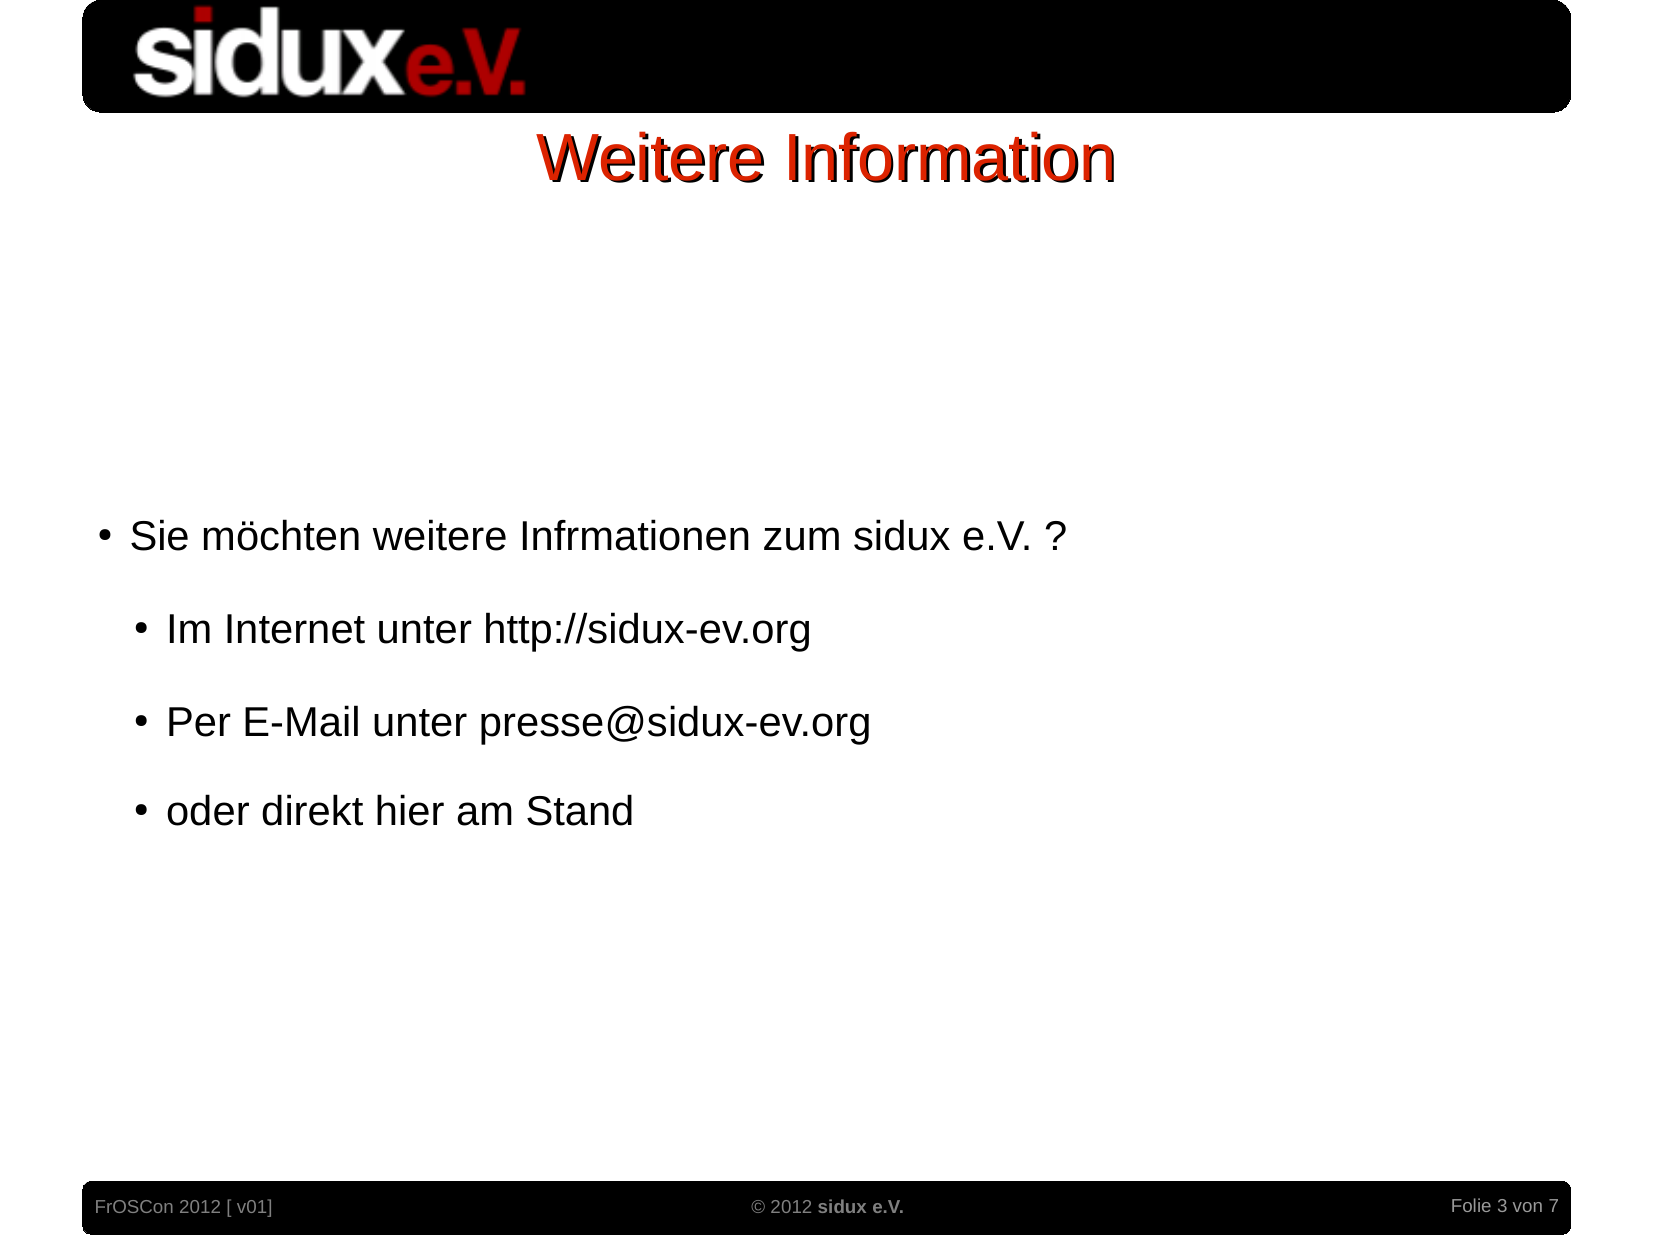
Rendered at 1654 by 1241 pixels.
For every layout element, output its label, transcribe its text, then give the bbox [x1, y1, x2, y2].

text_box Sie möchten weitere Infrmationen zum sidux e.V. ? Im Internet unter http://sidux-ev.org Per E-Mail unter presse@sidux-ev.org oder direkt hier am Stand [82, 224, 1571, 1170]
text_box Weitere Information [82, 112, 1571, 213]
picture [113, 0, 532, 110]
